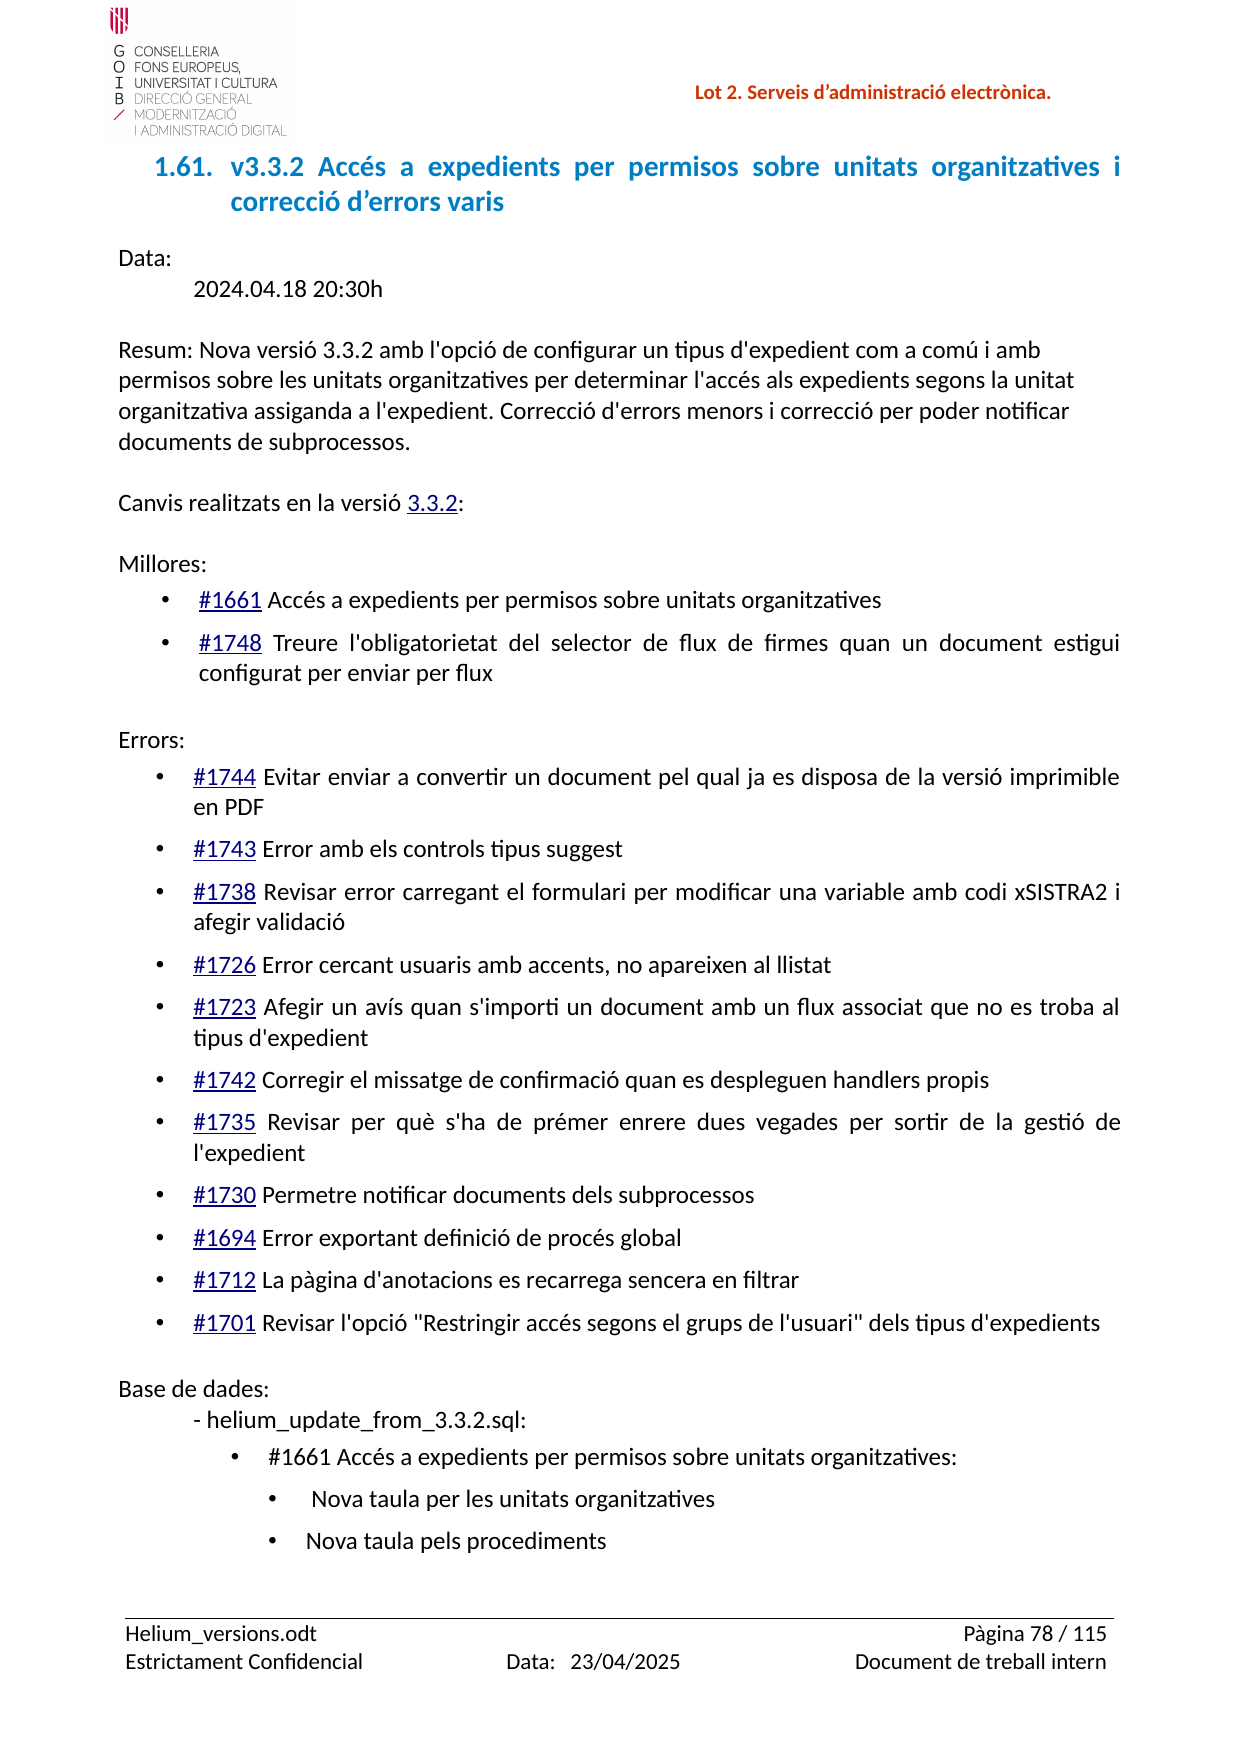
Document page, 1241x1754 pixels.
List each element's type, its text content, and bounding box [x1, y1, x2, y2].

list #1748 Treure l'obligatorietat del selector de flux de firmes quan un document estigui configurat per enviar per flux [161, 627, 1122, 688]
subtitle v3.3.2 Accés a expedients per permisos sobre unitats organitzatives i correcció d’errors varis [153, 148, 1122, 219]
picture [100, 0, 297, 144]
list Nova taula per les unitats organitzatives [268, 1483, 1122, 1513]
text Errors: [118, 724, 1122, 755]
list #1730 Permetre notificar documents dels subprocessos [156, 1179, 1122, 1210]
list #1735 Revisar per què s'ha de prémer enrere dues vegades per sortir de la gestió de l'expedient [156, 1107, 1122, 1168]
list #1661 Accés a expedients per permisos sobre unitats organitzatives: [231, 1441, 1122, 1471]
list #1712 La pàgina d'anotacions es recarrega sencera en filtrar [156, 1264, 1122, 1295]
list #1744 Evitar enviar a convertir un document pel qual ja es disposa de la versió imprimible en PDF [156, 761, 1122, 822]
list #1661 Accés a expedients per permisos sobre unitats organitzatives [161, 584, 1122, 615]
list #1738 Revisar error carregant el formulari per modificar una variable amb codi xSISTRA2 i afegir validació [156, 876, 1122, 937]
list #1701 Revisar l'opció "Restringir accés segons el grups de l'usuari" dels tipus d'expedients [156, 1307, 1122, 1337]
text Base de dades: [118, 1374, 1122, 1404]
list #1694 Error exportant definició de procés global [156, 1222, 1122, 1252]
text Canvis realitzats en la versió 3.3.2: [118, 487, 1122, 517]
list #1723 Afegir un avís quan s'importi un document amb un flux associat que no es troba al tipus d'expedient [156, 991, 1122, 1052]
text - helium_update_from_3.3.2.sql: [118, 1404, 1122, 1435]
text 2024.04.18 20:30h [118, 273, 1122, 304]
list #1742 Corregir el missatge de confirmació quan es despleguen handlers propis [156, 1064, 1122, 1095]
text Millores: [118, 548, 1122, 578]
list #1726 Error cercant usuaris amb accents, no apareixen al llistat [156, 949, 1122, 979]
list Nova taula pels procediments [268, 1525, 1122, 1556]
list #1743 Error amb els controls tipus suggest [156, 833, 1122, 864]
text Resum: Nova versió 3.3.2 amb l'opció de configurar un tipus d'expedient com a comú i amb permisos sobre les unitats organitzatives per determinar l'accés als expedients segons la unitat organitzativa assiganda a l'expedient. Correcció d'errors menors i correcció per poder notificar documents de subprocessos. [118, 334, 1122, 456]
text Data: [118, 243, 1122, 273]
